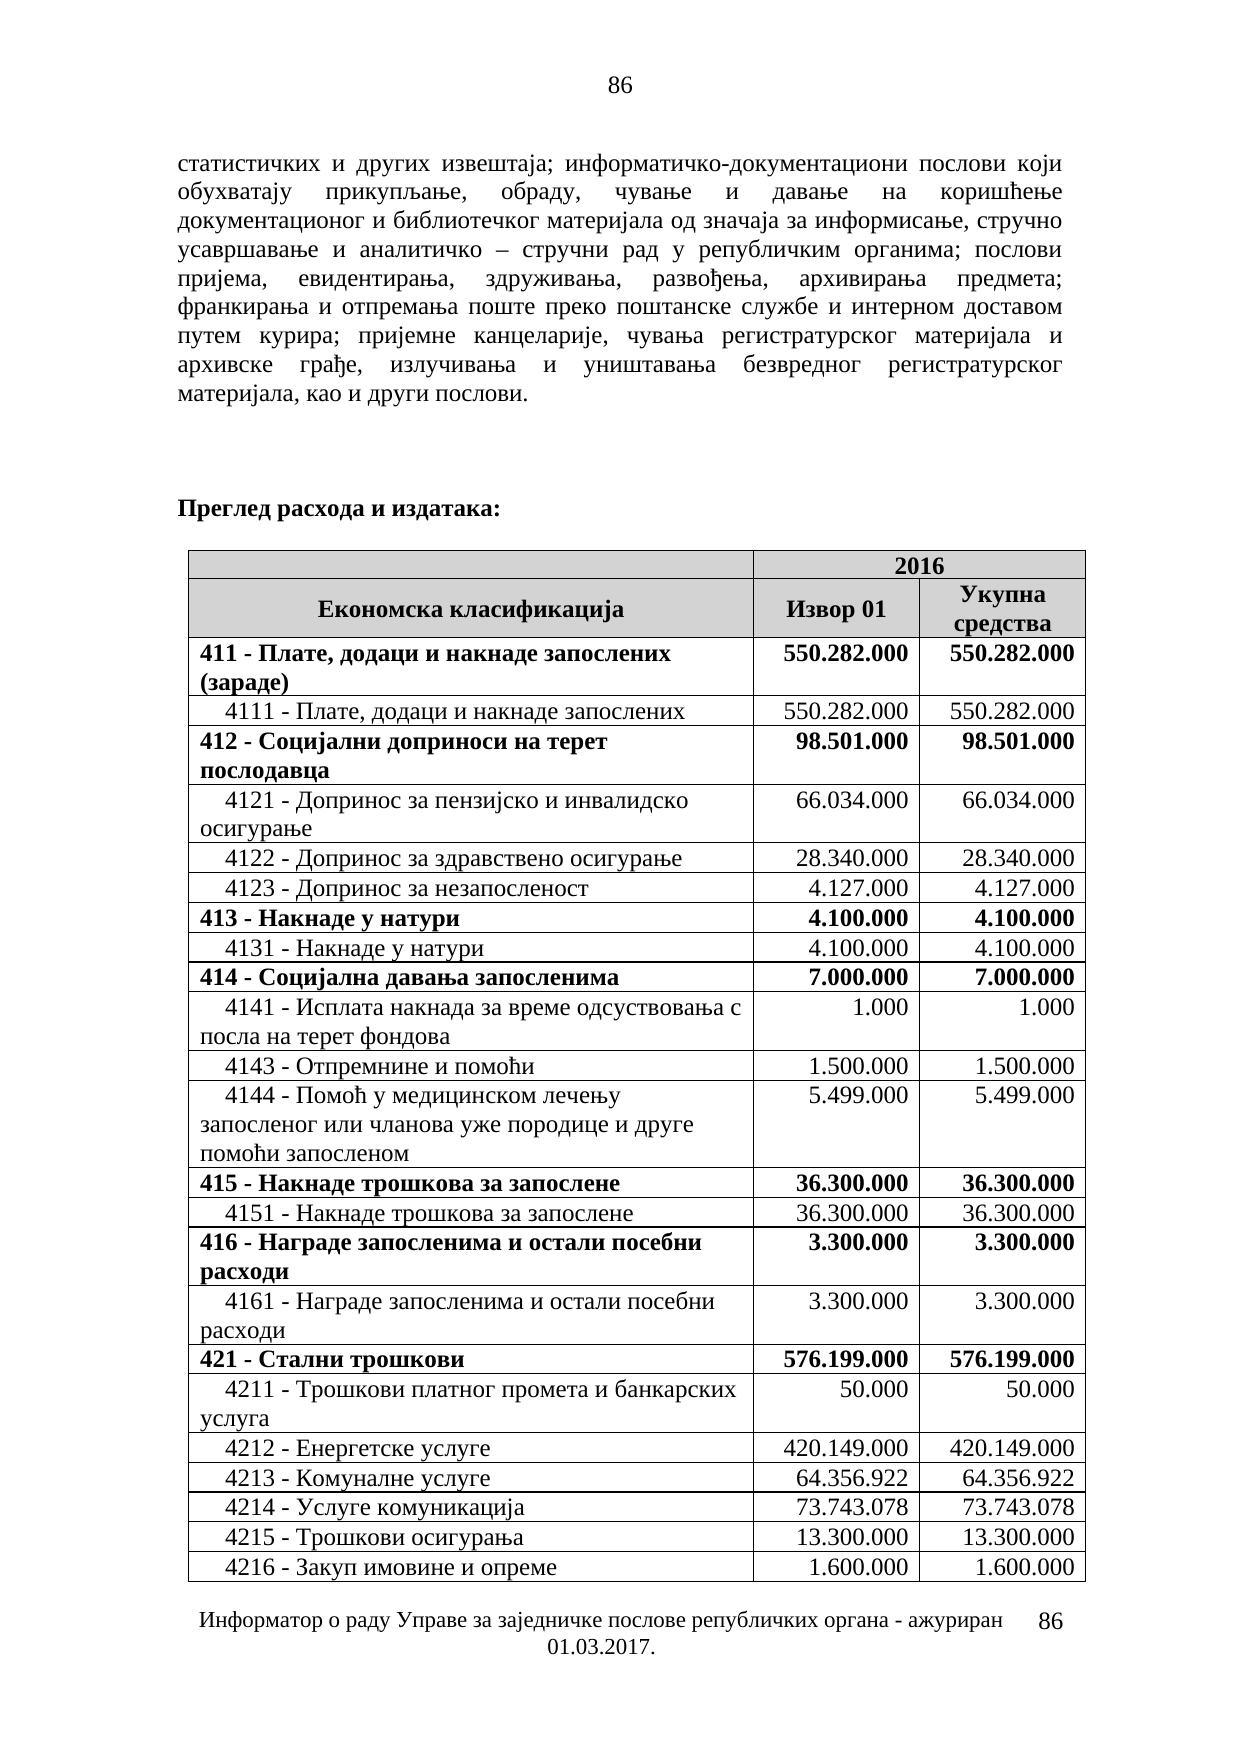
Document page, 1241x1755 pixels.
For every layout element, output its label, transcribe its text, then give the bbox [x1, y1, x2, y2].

table_cell 414 - Социјална давања запосленима [189, 963, 753, 991]
table_cell 576.199.000 [754, 1345, 919, 1373]
table_cell 4123 - Допринос за незапосленост [189, 873, 753, 902]
table_cell 98.501.000 [920, 726, 1085, 784]
table_cell 412 - Социјални доприноси на терет послодавца [189, 726, 753, 784]
table_cell 4215 - Трошкови осигурања [189, 1522, 753, 1551]
table_cell 98.501.000 [754, 726, 919, 784]
table_cell 4141 - Исплата накнада за време одсуствовања с посла на терет фондова [189, 992, 753, 1050]
table_cell 50.000 [754, 1374, 919, 1432]
text статистичких и других извештаја; информатичко-документациони послови који обухватају прикупљање, обраду, чување и давање на коришћење документационог и библиотечког материјала од значаја за информисање, стручно усавршавање и аналитичко – стручни рад у републичким органима; послови пријема, евидентирања, здруживања, развођења, архивирања предмета; франкирања и отпремања поште преко поштанске службе и интерном доставом путем курира; пријемне канцеларије, чувања регистратурског материјала и архивске грађе, излучивања и уништавања безвредног регистратурског материјала, као и други послови. [177, 148, 1063, 406]
table_cell 36.300.000 [754, 1198, 919, 1226]
table_cell 3.300.000 [920, 1286, 1085, 1343]
table_cell 4.100.000 [754, 903, 919, 932]
table_header 2016 [754, 551, 1085, 578]
table_cell 4214 - Услуге комуникација [189, 1493, 753, 1521]
table_cell 416 - Награде запосленима и остали посебни расходи [189, 1228, 753, 1285]
table_cell 420.149.000 [920, 1433, 1085, 1462]
table_cell 3.300.000 [920, 1228, 1085, 1285]
table_cell 3.300.000 [754, 1286, 919, 1343]
table_cell 550.282.000 [754, 696, 919, 725]
table_cell 50.000 [920, 1374, 1085, 1432]
table_cell 1.500.000 [920, 1051, 1085, 1079]
table_cell 415 - Накнаде трошкова за запослене [189, 1168, 753, 1197]
table_cell 36.300.000 [920, 1198, 1085, 1226]
table_cell 550.282.000 [754, 638, 919, 695]
text Преглед расхода и издатака: [177, 493, 1063, 521]
table_cell 4216 - Закуп имовине и опреме [189, 1552, 753, 1581]
table_cell Економска класификација [189, 579, 753, 637]
table_cell 1.000 [920, 992, 1085, 1050]
table_cell 4.127.000 [754, 873, 919, 902]
table_cell 28.340.000 [920, 843, 1085, 872]
table_cell 4122 - Допринос за здравствено осигурање [189, 843, 753, 872]
table_cell 1.600.000 [920, 1552, 1085, 1581]
table_cell 413 - Накнаде у натури [189, 903, 753, 932]
table_cell 550.282.000 [920, 638, 1085, 695]
table_cell 28.340.000 [754, 843, 919, 872]
table_cell 3.300.000 [754, 1228, 919, 1285]
table_cell 4143 - Отпремнине и помоћи [189, 1051, 753, 1079]
table_cell 421 - Стални трошкови [189, 1345, 753, 1373]
table_cell Укупна средства [920, 579, 1085, 637]
table_cell 4.100.000 [920, 903, 1085, 932]
table_cell 13.300.000 [754, 1522, 919, 1551]
table_cell 4.127.000 [920, 873, 1085, 902]
table_cell 7.000.000 [754, 963, 919, 991]
table_cell 7.000.000 [920, 963, 1085, 991]
table_cell 4213 - Комуналне услуге [189, 1463, 753, 1491]
table_cell 36.300.000 [754, 1168, 919, 1197]
table_cell 4.100.000 [754, 933, 919, 961]
table_cell 4211 - Трошкови платног промета и банкарских услуга [189, 1374, 753, 1432]
table_cell Извор 01 [754, 579, 919, 637]
table_cell 66.034.000 [754, 785, 919, 842]
table_cell 4212 - Енергетске услуге [189, 1433, 753, 1462]
table_cell 66.034.000 [920, 785, 1085, 842]
table_cell 5.499.000 [920, 1081, 1085, 1167]
table_cell 4144 - Помоћ у медицинском лечењу запосленог или чланова уже породице и друге помоћи запосленом [189, 1081, 753, 1167]
table_cell 64.356.922 [754, 1463, 919, 1491]
table_cell 411 - Плате, додаци и накнаде запослених (зараде) [189, 638, 753, 695]
table_cell 4.100.000 [920, 933, 1085, 961]
table_cell 576.199.000 [920, 1345, 1085, 1373]
table_cell 1.000 [754, 992, 919, 1050]
table_cell 4161 - Награде запосленима и остали посебни расходи [189, 1286, 753, 1343]
table_cell 4121 - Допринос за пензијско и инвалидско осигурање [189, 785, 753, 842]
table_cell 73.743.078 [920, 1493, 1085, 1521]
table_cell 5.499.000 [754, 1081, 919, 1167]
table_cell 1.500.000 [754, 1051, 919, 1079]
table_cell 4151 - Накнаде трошкова за запослене [189, 1198, 753, 1226]
table_cell 1.600.000 [754, 1552, 919, 1581]
table_cell 420.149.000 [754, 1433, 919, 1462]
table_cell 13.300.000 [920, 1522, 1085, 1551]
table_cell 36.300.000 [920, 1168, 1085, 1197]
table_cell 73.743.078 [754, 1493, 919, 1521]
table_cell 64.356.922 [920, 1463, 1085, 1491]
table_cell 4111 - Плате, додаци и накнаде запослених [189, 696, 753, 725]
table_cell 550.282.000 [920, 696, 1085, 725]
table_cell 4131 - Накнаде у натури [189, 933, 753, 961]
table_header [189, 551, 753, 578]
